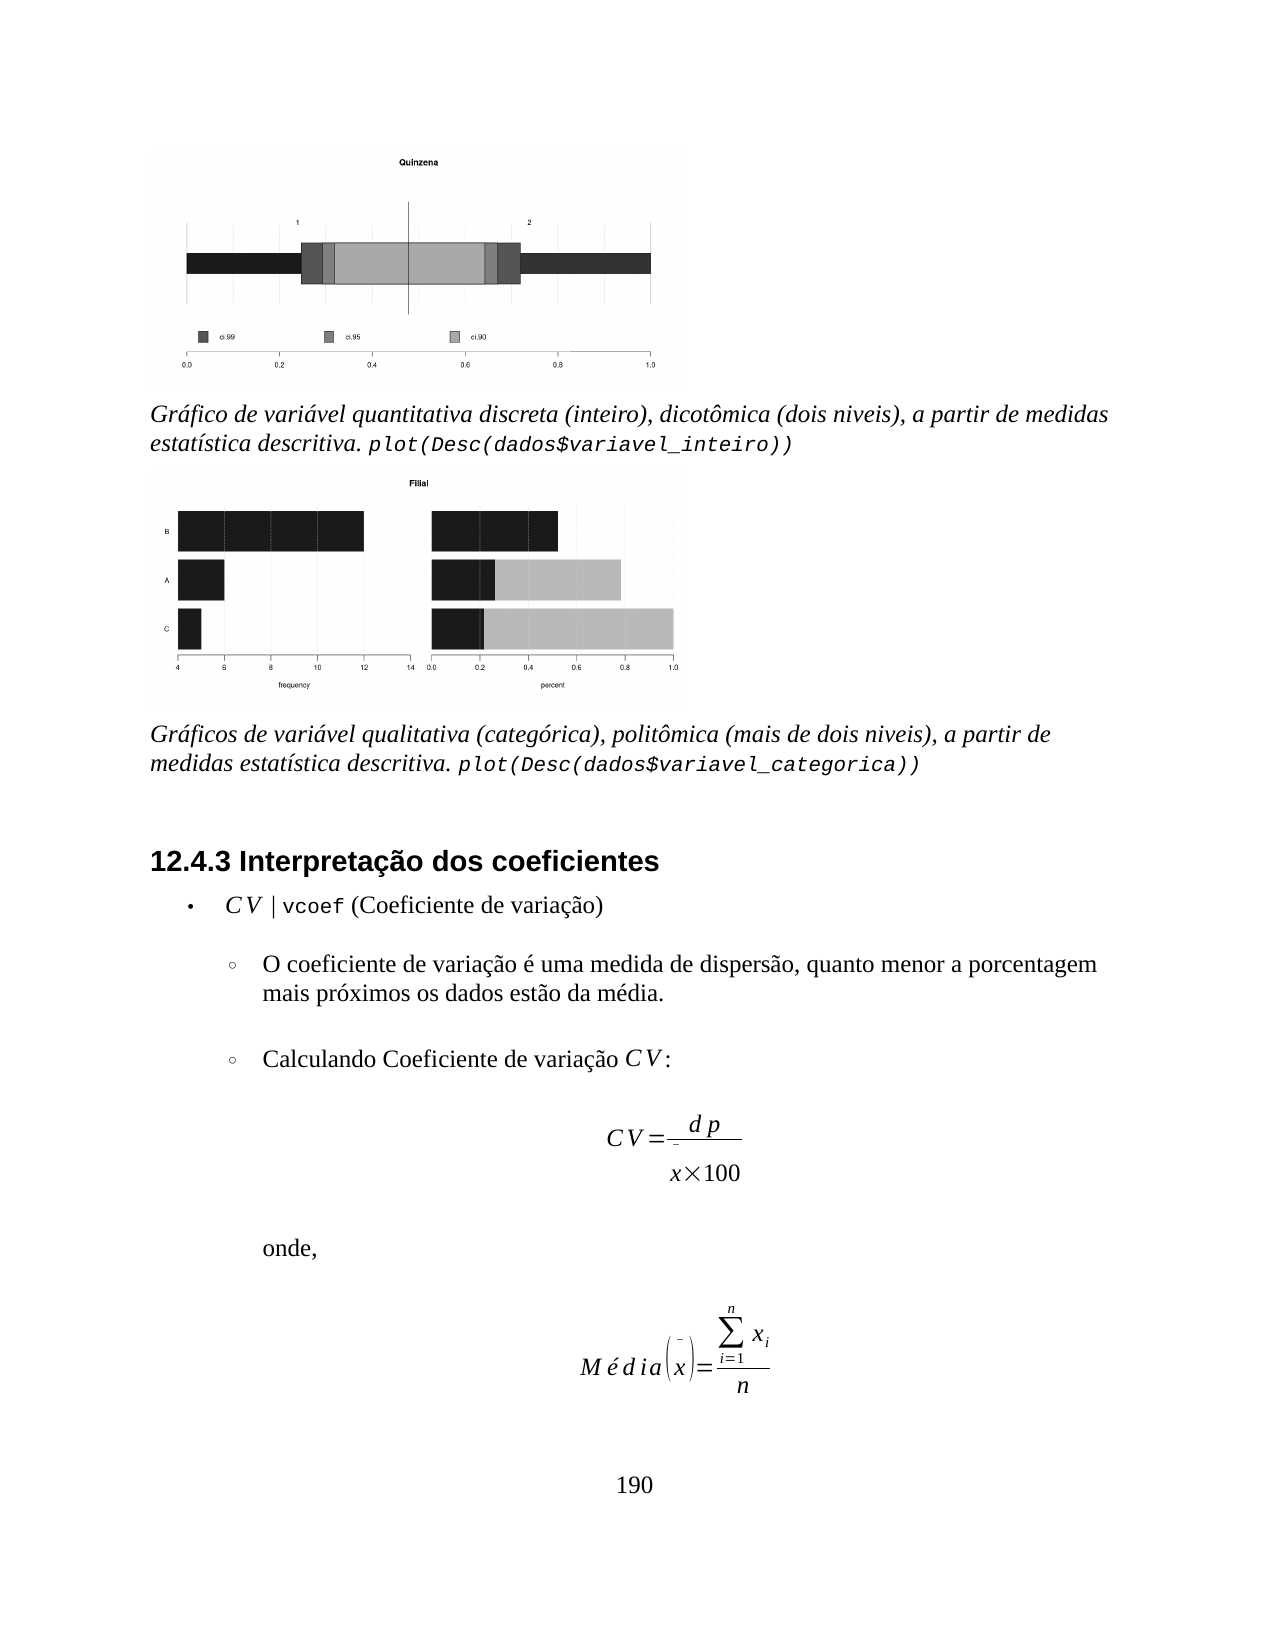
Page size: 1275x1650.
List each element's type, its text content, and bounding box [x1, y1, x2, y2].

list O coeficiente de variação é uma medida de dispersão, quanto menor a porcentagem mais próximos os dados estão da média. [225, 949, 1125, 1035]
text Gráfico de variável quantitativa discreta (inteiro), dicotômica (dois niveis), a partir de medidas estatística descritiva. plot(Desc(dados$variavel_inteiro)) [150, 399, 1125, 458]
picture [150, 150, 687, 387]
list | vcoef (Coeficiente de variação) [187, 890, 1125, 949]
list Calculando Coeficiente de variação : [225, 1044, 1125, 1102]
list onde, [225, 1233, 1125, 1290]
picture [150, 470, 687, 707]
subtitle 12.4.3 Interpretação dos coeficientes [150, 844, 1125, 877]
text Gráficos de variável qualitativa (categórica), politômica (mais de dois niveis), a partir de medidas estatística descritiva. plot(Desc(dados$variavel_categorica)) [150, 719, 1125, 778]
